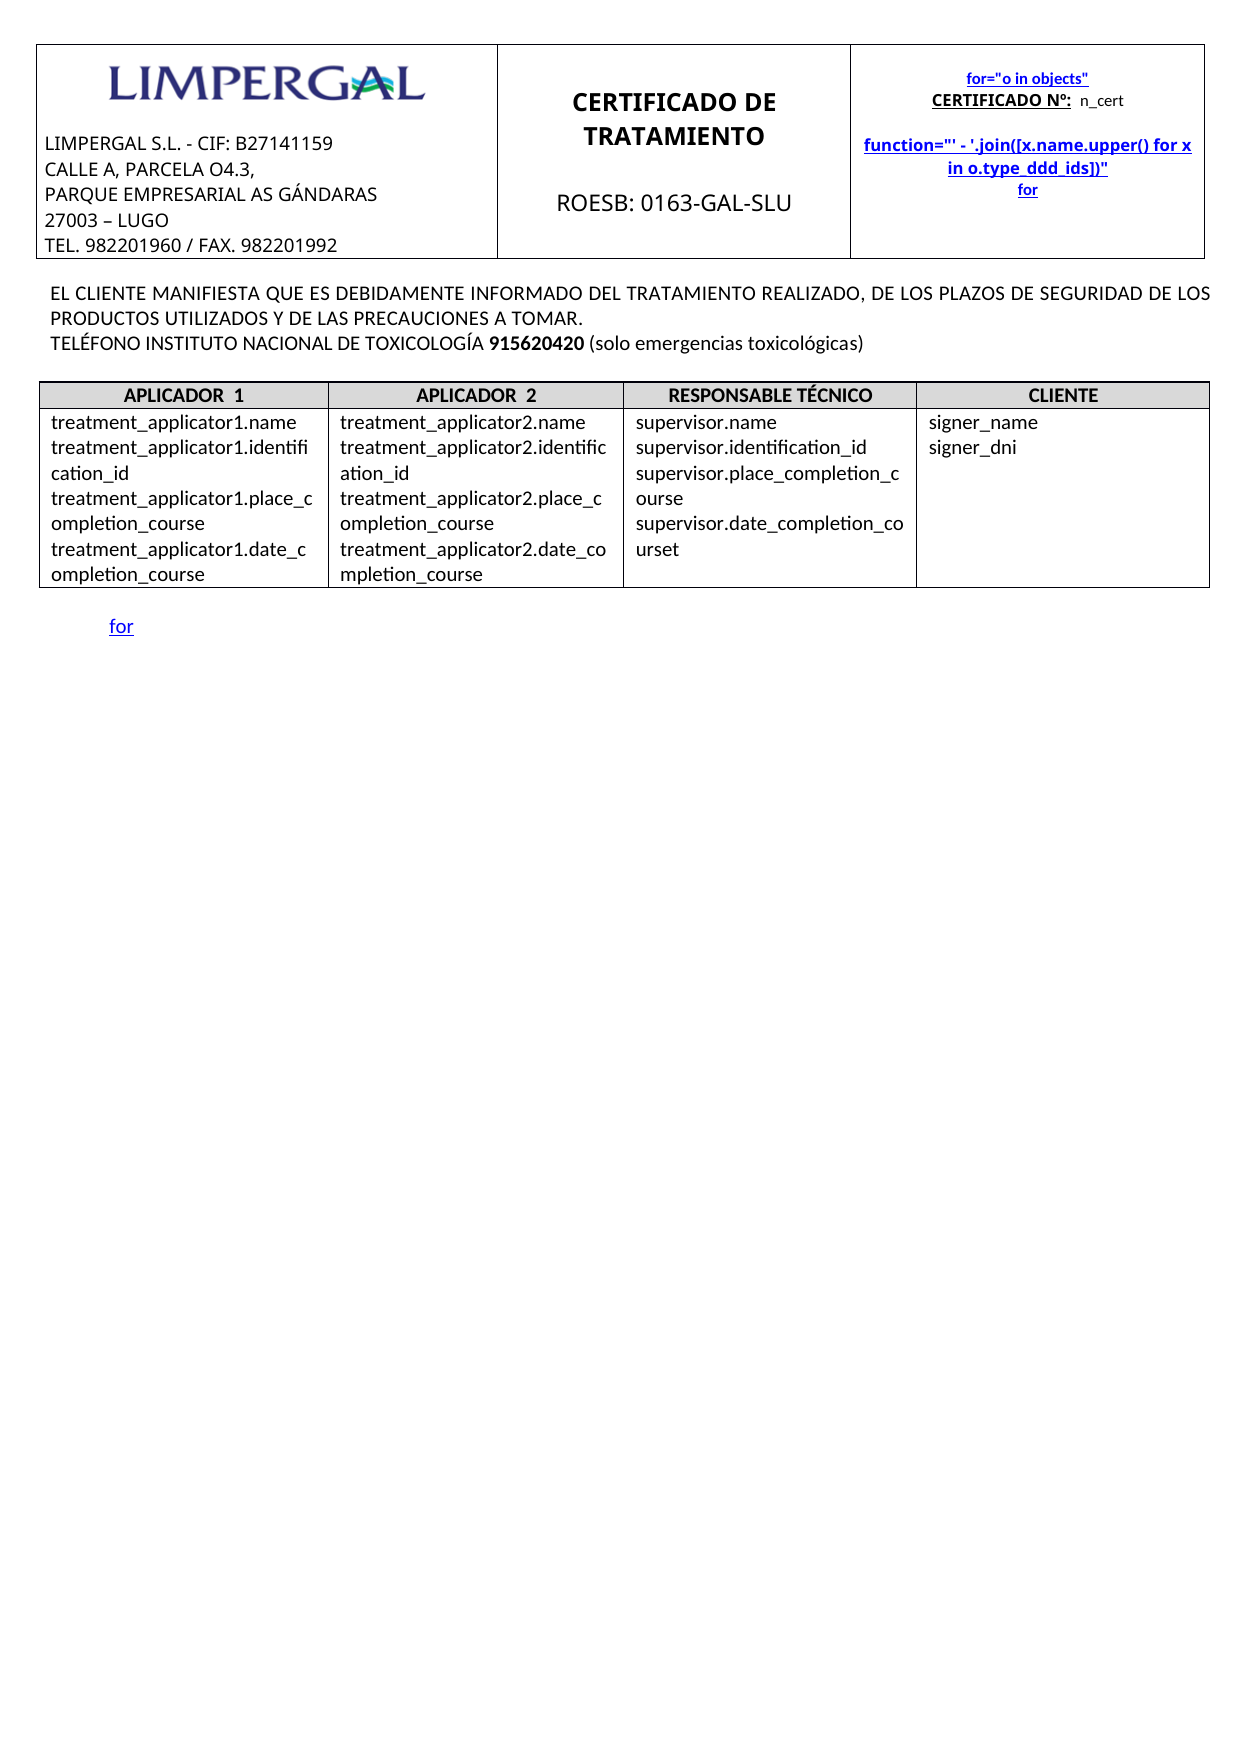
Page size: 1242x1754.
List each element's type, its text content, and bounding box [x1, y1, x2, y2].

table_cell signer_name signer_dni [917, 409, 1209, 587]
table_header CLIENTE [917, 383, 1209, 408]
text TELÉFONO INSTITUTO NACIONAL DE TOXICOLOGÍA 915620420 (solo emergencias toxicológicas) [50, 331, 1212, 356]
table_header APLICADOR 1 [40, 383, 328, 408]
table_header APLICADOR 2 [329, 383, 623, 408]
picture [107, 45, 428, 104]
table_header RESPONSABLE TÉCNICO [624, 383, 916, 408]
table_cell supervisor.name supervisor.identification_id supervisor.place_completion_course supervisor.date_completion_courset [624, 409, 916, 587]
table_cell treatment_applicator1.name treatment_applicator1.identification_id treatment_applicator1.place_completion_course treatment_applicator1.date_completion_course [40, 409, 328, 587]
text EL CLIENTE MANIFIESTA QUE ES DEBIDAMENTE INFORMADO DEL TRATAMIENTO REALIZADO, DE LOS PLAZOS DE SEGURIDAD DE LOS PRODUCTOS UTILIZADOS Y DE LAS PRECAUCIONES A TOMAR. [50, 280, 1212, 331]
text for [35, 613, 1212, 639]
table_cell treatment_applicator2.name treatment_applicator2.identification_id treatment_applicator2.place_completion_course treatment_applicator2.date_completion_course [329, 409, 623, 587]
